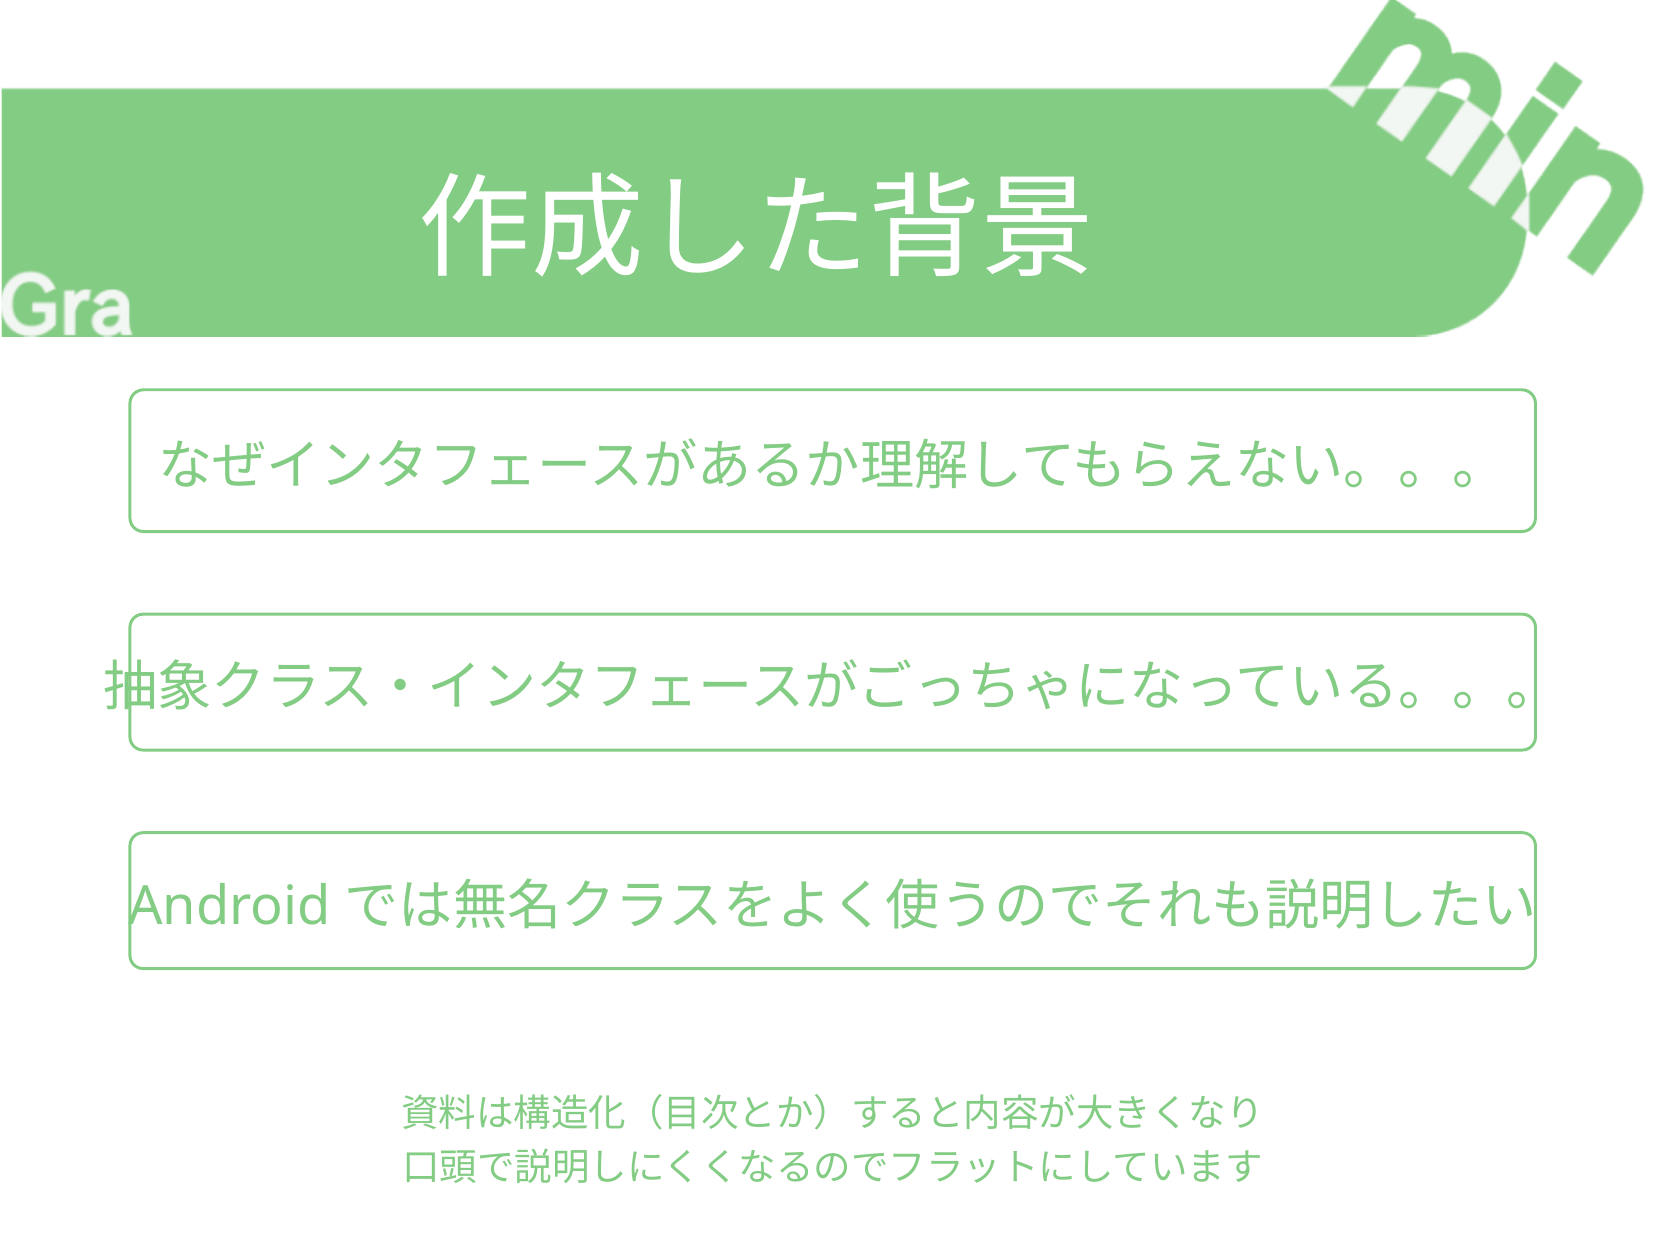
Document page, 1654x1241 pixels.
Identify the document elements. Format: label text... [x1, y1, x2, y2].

text_box なぜインタフェースがあるか理解してもらえない。。。 [129, 389, 1536, 532]
title 作成した背景 [11, 147, 1501, 290]
text_box 抽象クラス・インタフェースがごっちゃになっている。。。 [129, 614, 1536, 751]
text_box Android では無名クラスをよく使うのでそれも説明したい [129, 832, 1536, 969]
picture [1, 0, 1654, 337]
text_box 資料は構造化（目次とか）すると内容が大きくなり 口頭で説明しにくくなるのでフラットにしています [129, 1068, 1536, 1205]
